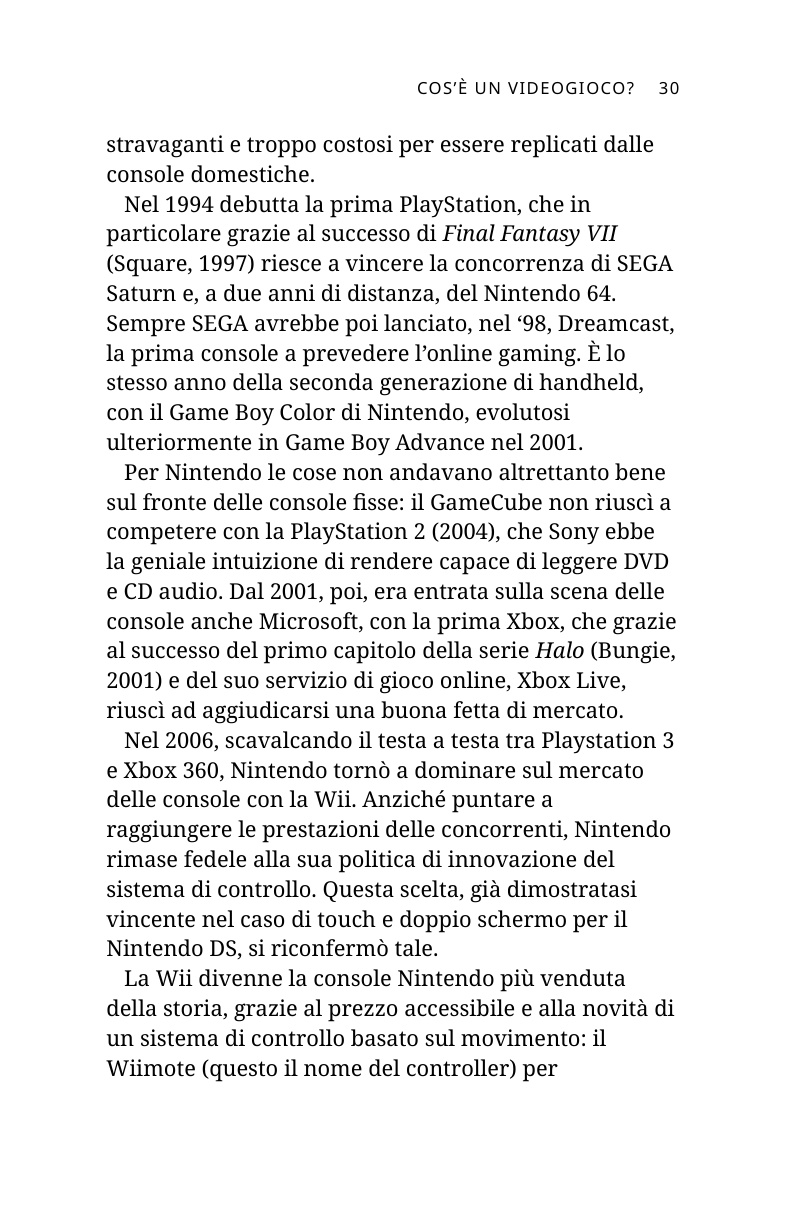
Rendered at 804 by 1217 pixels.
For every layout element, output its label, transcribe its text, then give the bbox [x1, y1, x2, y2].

text Nel 2006, scavalcando il testa a testa tra Playstation 3 e Xbox 360, Nintendo tornò a dominare sul mercato delle console con la Wii. Anziché puntare a raggiungere le prestazioni delle concorrenti, Nintendo rimase fedele alla sua politica di innovazione del sistema di controllo. Questa scelta, già dimostratasi vincente nel caso di touch e doppio schermo per il Nintendo DS, si riconfermò tale. [106, 725, 679, 963]
text Nel 1994 debutta la prima PlayStation, che in particolare grazie al successo di Final Fantasy VII (Square, 1997) riesce a vincere la concorrenza di SEGA Saturn e, a due anni di distanza, del Nintendo 64. Sempre SEGA avrebbe poi lanciato, nel ‘98, Dreamcast, la prima console a prevedere l’online gaming. È lo stesso anno della seconda generazione di handheld, con il Game Boy Color di Nintendo, evolutosi ulteriormente in Game Boy Advance nel 2001. [106, 188, 679, 457]
text stravaganti e troppo costosi per essere replicati dalle console domestiche. [106, 129, 679, 188]
text Per Nintendo le cose non andavano altrettanto bene sul fronte delle console fisse: il GameCube non riuscì a competere con la PlayStation 2 (2004), che Sony ebbe la geniale intuizione di rendere capace di leggere DVD e CD audio. Dal 2001, poi, era entrata sulla scena delle console anche Microsoft, con la prima Xbox, che grazie al successo del primo capitolo della serie Halo (Bungie, 2001) e del suo servizio di gioco online, Xbox Live, riuscì ad aggiudicarsi una buona fetta di mercato. [106, 457, 679, 725]
text La Wii divenne la console Nintendo più venduta della storia, grazie al prezzo accessibile e alla novità di un sistema di controllo basato sul movimento: il Wiimote (questo il nome del controller) per [106, 963, 679, 1082]
